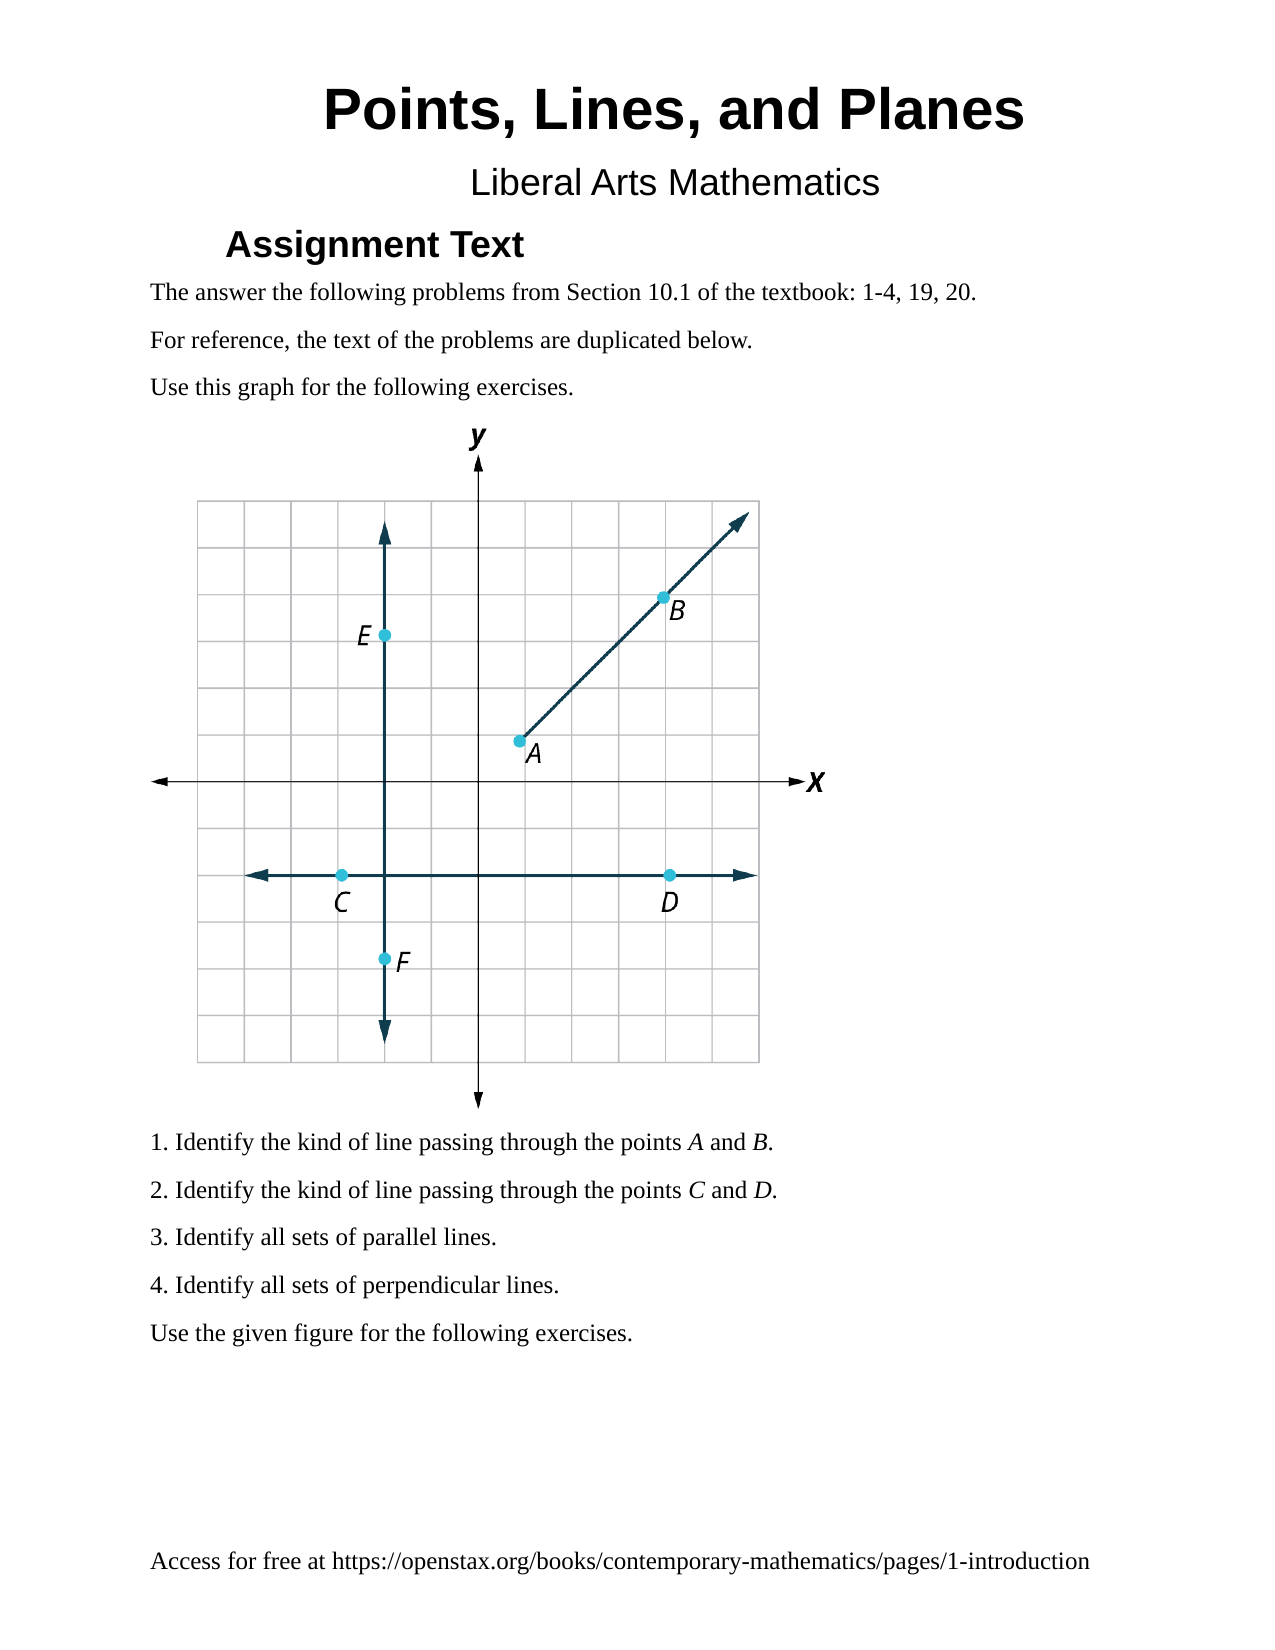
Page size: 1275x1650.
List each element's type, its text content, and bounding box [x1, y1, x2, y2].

subtitle Assignment Text [150, 222, 1200, 265]
subtitle Liberal Arts Mathematics [150, 160, 1200, 203]
text 3. Identify all sets of parallel lines. [150, 1222, 1200, 1251]
text 2. Identify the kind of line passing through the points C and D. [150, 1175, 1200, 1204]
text Use this graph for the following exercises. [150, 372, 1200, 401]
text 4. Identify all sets of perpendicular lines. [150, 1270, 1200, 1299]
text For reference, the text of the problems are duplicated below. [150, 325, 1200, 353]
text Use the given figure for the following exercises. [150, 1318, 1200, 1346]
text 1. Identify the kind of line passing through the points A and B. [150, 1127, 1200, 1156]
text The answer the following problems from Section 10.1 of the textbook: 1-4, 19, 20. [150, 277, 1200, 306]
picture [150, 420, 826, 1109]
title Points, Lines, and Planes [150, 75, 1200, 142]
